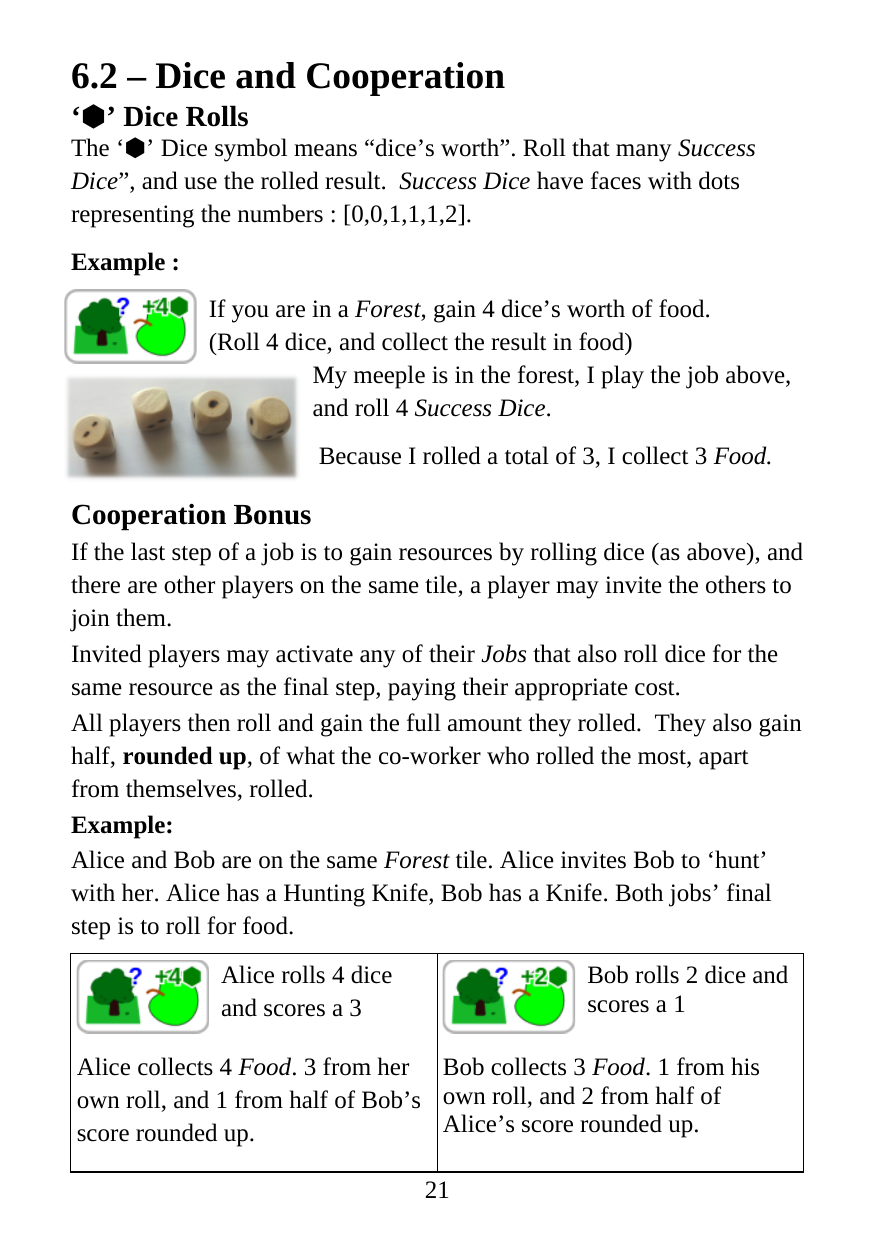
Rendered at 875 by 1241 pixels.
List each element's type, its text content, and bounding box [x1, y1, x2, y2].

text Invited players may activate any of their Jobs that also roll dice for the same resource as the final step, paying their appropriate cost. [71, 639, 803, 701]
table_cell Alice collects 4 Food. 3 from her own roll, and 1 from half of Bob’s score rounded up. [71, 1046, 437, 1171]
text If the last step of a job is to gain resources by rolling dice (as above), and there are other players on the same tile, a player may invite the others to join them. [71, 537, 803, 632]
text Example : [71, 247, 803, 276]
table_cell Bob collects 3 Food. 1 from his own roll, and 2 from half of Alice’s score rounded up. [438, 1046, 803, 1171]
text Alice and Bob are on the same Forest tile. Alice invites Bob to ‘hunt’ with her. Alice has a Hunting Knife, Bob has a Knife. Both jobs’ final step is to roll for food. [71, 845, 803, 940]
text If you are in a Forest, gain 4 dice’s worth of food. (Roll 4 dice, and collect the result in food) My meeple is in the forest, I play the job above, and roll 4 Success Dice. [71, 294, 803, 422]
picture [76, 960, 209, 1034]
text All players then roll and gain the full amount they rolled. They also gain half, rounded up, of what the co-worker who rolled the most, apart from themselves, rolled. [71, 708, 803, 803]
subtitle ‘⬢’ Dice Rolls [71, 99, 803, 132]
table_header Bob rolls 2 dice and scores a 1 [438, 954, 803, 1046]
subtitle Cooperation Bonus [71, 497, 803, 531]
text Example: [71, 810, 803, 838]
text The ‘⬢’ Dice symbol means “dice’s worth”. Roll that many Success Dice”, and use the rolled result. Success Dice have faces with dots representing the numbers : [0,0,1,1,1,2]. [71, 133, 803, 228]
table_header Alice rolls 4 dice and scores a 3 [71, 954, 437, 1046]
picture [64, 289, 197, 364]
text Because I rolled a total of 3, I collect 3 Food. [301, 441, 803, 470]
picture [63, 373, 301, 482]
picture [442, 960, 576, 1034]
subtitle 6.2 – Dice and Cooperation [71, 53, 803, 96]
